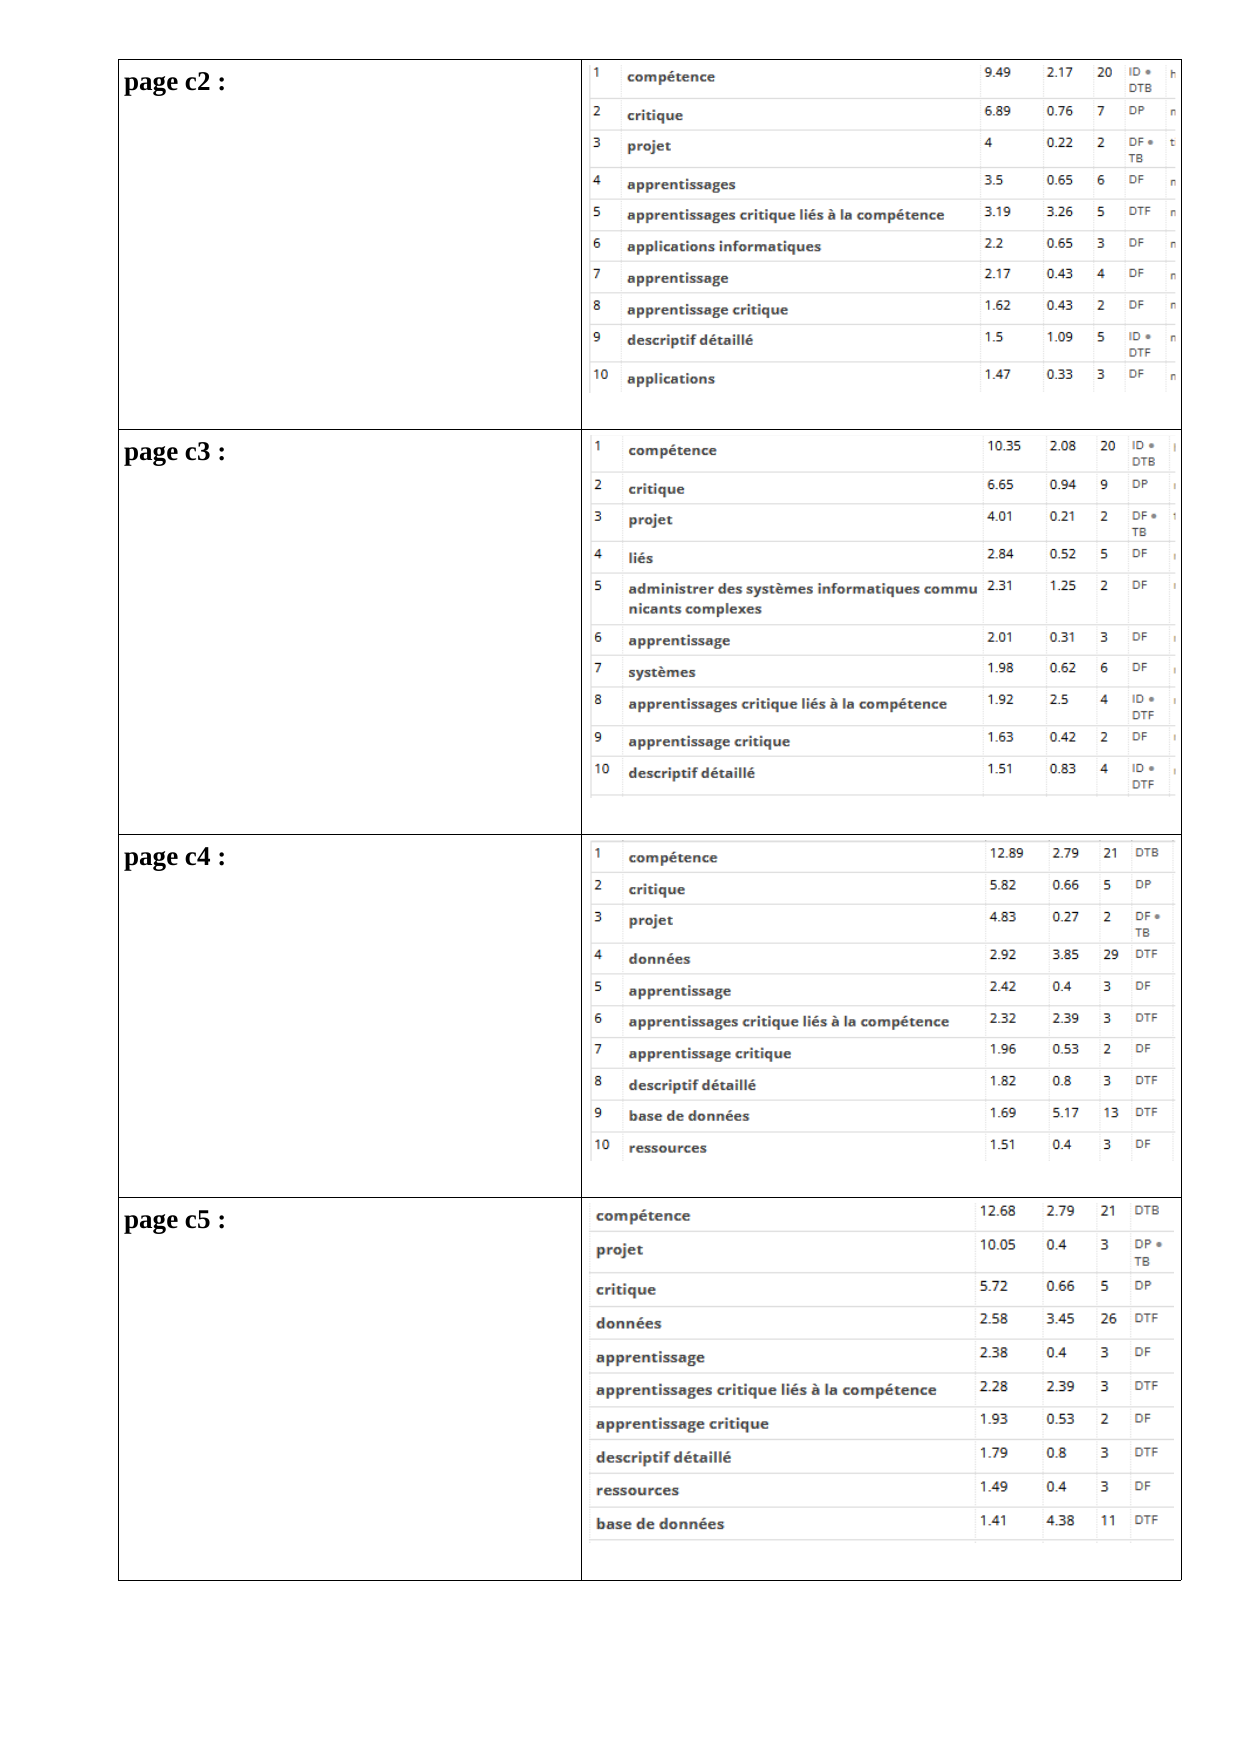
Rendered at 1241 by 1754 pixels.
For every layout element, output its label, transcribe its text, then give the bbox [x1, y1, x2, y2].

table_cell page c4 : [119, 835, 581, 1197]
table_cell page c3 : [119, 430, 581, 834]
picture [587, 840, 1176, 1161]
table_cell page c5 : [119, 1198, 581, 1580]
picture [588, 1202, 1174, 1543]
table_cell [582, 430, 1181, 834]
table_cell [582, 835, 1181, 1197]
table_cell [582, 1198, 1181, 1580]
picture [587, 65, 1176, 393]
picture [587, 435, 1176, 798]
table_cell [582, 60, 1181, 429]
table_cell page c2 : [119, 60, 581, 429]
